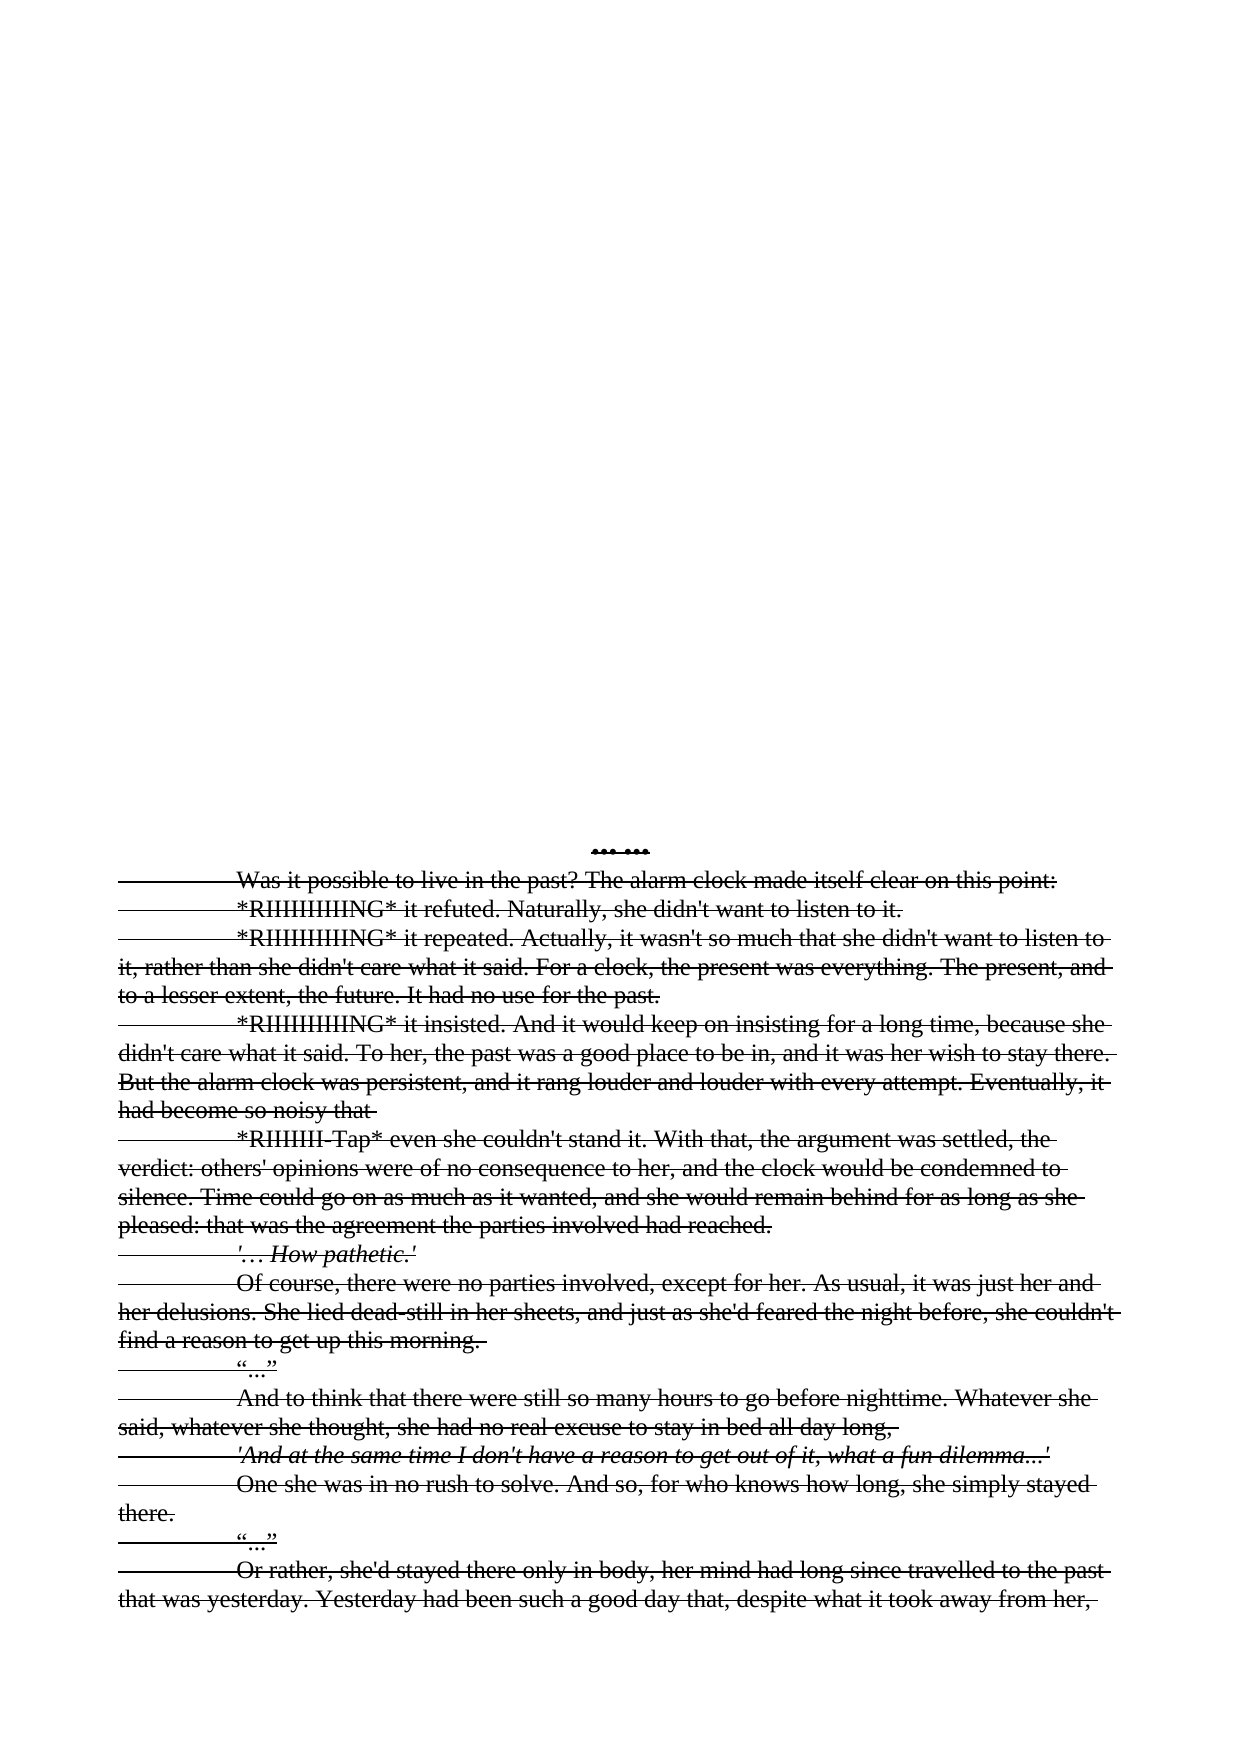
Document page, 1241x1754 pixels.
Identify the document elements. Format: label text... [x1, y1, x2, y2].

text Of course, there were no parties involved, except for her. As usual, it was just her and her delusions. She lied dead-still in her sheets, and just as she'd feared the night before, she couldn't find a reason to get up this morning. [118, 1268, 1122, 1354]
text *RIIIIIIIIIING* it repeated. Actually, it wasn't so much that she didn't want to listen to it, rather than she didn't care what it said. For a clock, the present was everything. The present, and to a lesser extent, the future. It had no use for the past. [118, 923, 1122, 1009]
text '… How pathetic.' [118, 1239, 1122, 1268]
text *RIIIIIIIIIING* it refuted. Naturally, she didn't want to listen to it. [118, 894, 1122, 923]
text “...” [118, 1527, 1122, 1556]
text “...” [118, 1354, 1122, 1383]
text Was it possible to live in the past? The alarm clock made itself clear on this point: [118, 866, 1122, 894]
text *RIIIIIII-Tap* even she couldn't stand it. With that, the argument was settled, the verdict: others' opinions were of no consequence to her, and the clock would be condemned to silence. Time could go on as much as it wanted, and she would remain behind for as long as she pleased: that was the agreement the parties involved had reached. [118, 1124, 1122, 1239]
text *RIIIIIIIIIING* it insisted. And it would keep on insisting for a long time, because she didn't care what it said. To her, the past was a good place to be in, and it was her wish to stay there. But the alarm clock was persistent, and it rang louder and louder with every attempt. Eventually, it had become so noisy that [118, 1009, 1122, 1124]
text ••• ••• [118, 837, 1122, 866]
text 'And at the same time I don't have a reason to get out of it, what a fun dilemma...' [118, 1441, 1122, 1469]
text One she was in no rush to solve. And so, for who knows how long, she simply stayed there. [118, 1469, 1122, 1527]
text Or rather, she'd stayed there only in body, her mind had long since travelled to the past that was yesterday. Yesterday had been such a good day that, despite what it took away from her, [118, 1556, 1122, 1613]
text And to think that there were still so many hours to go before nighttime. Whatever she said, whatever she thought, she had no real excuse to stay in bed all day long, [118, 1383, 1122, 1441]
